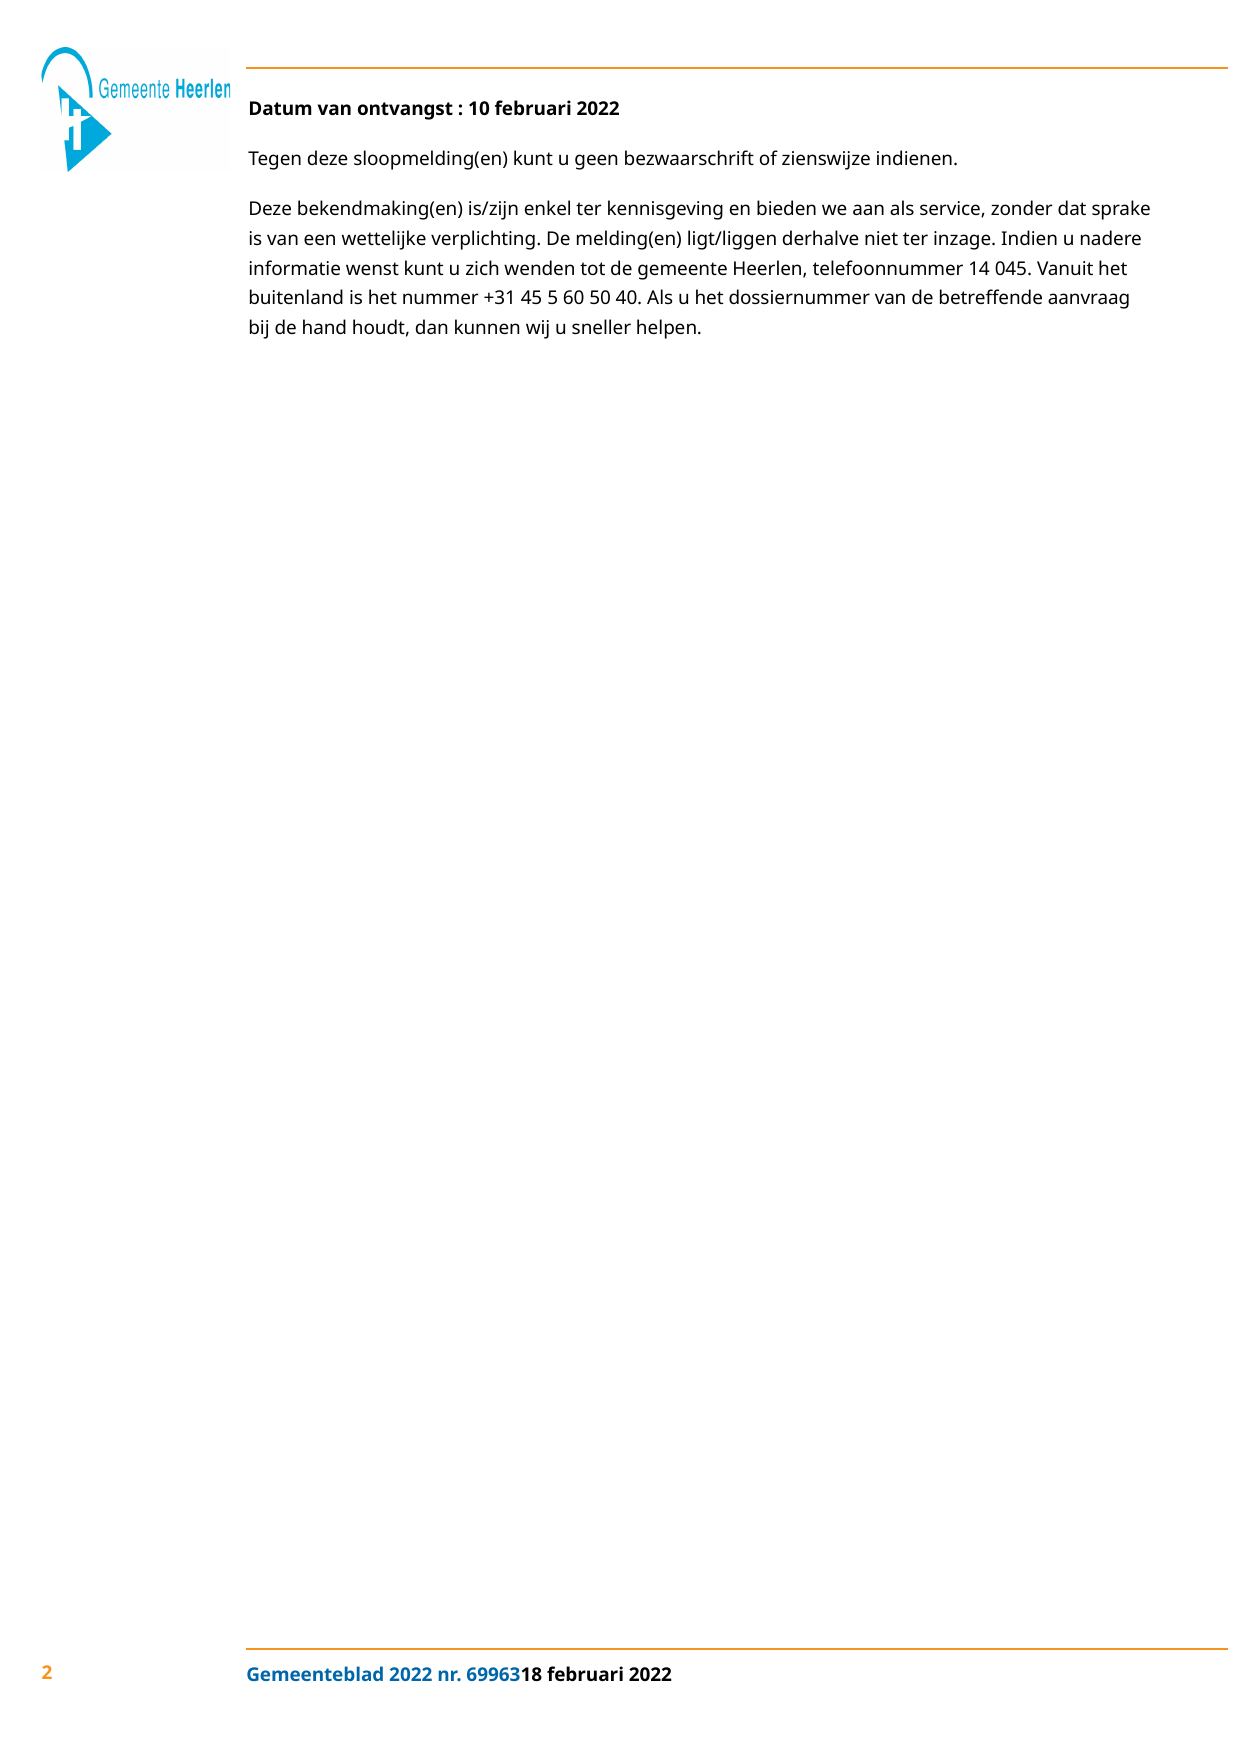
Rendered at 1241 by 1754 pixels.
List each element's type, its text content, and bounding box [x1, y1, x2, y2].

text Tegen deze sloopmelding(en) kunt u geen bezwaarschrift of zienswijze indienen. [248, 145, 1152, 171]
picture [41, 47, 231, 172]
picture [41, 47, 59, 70]
text Datum van ontvangst : 10 februari 2022 [248, 95, 1152, 121]
text Deze bekendmaking(en) is/zijn enkel ter kennisgeving en bieden we aan als service, zonder dat sprake is van een wettelijke verplichting. De melding(en) ligt/liggen derhalve niet ter inzage. Indien u nadere informatie wenst kunt u zich wenden tot de gemeente Heerlen, telefoonnummer 14 045. Vanuit het buitenland is het nummer +31 45 5 60 50 40. Als u het dossiernummer van de betreffende aanvraag bij de hand houdt, dan kunnen wij u sneller helpen. [248, 196, 1152, 340]
